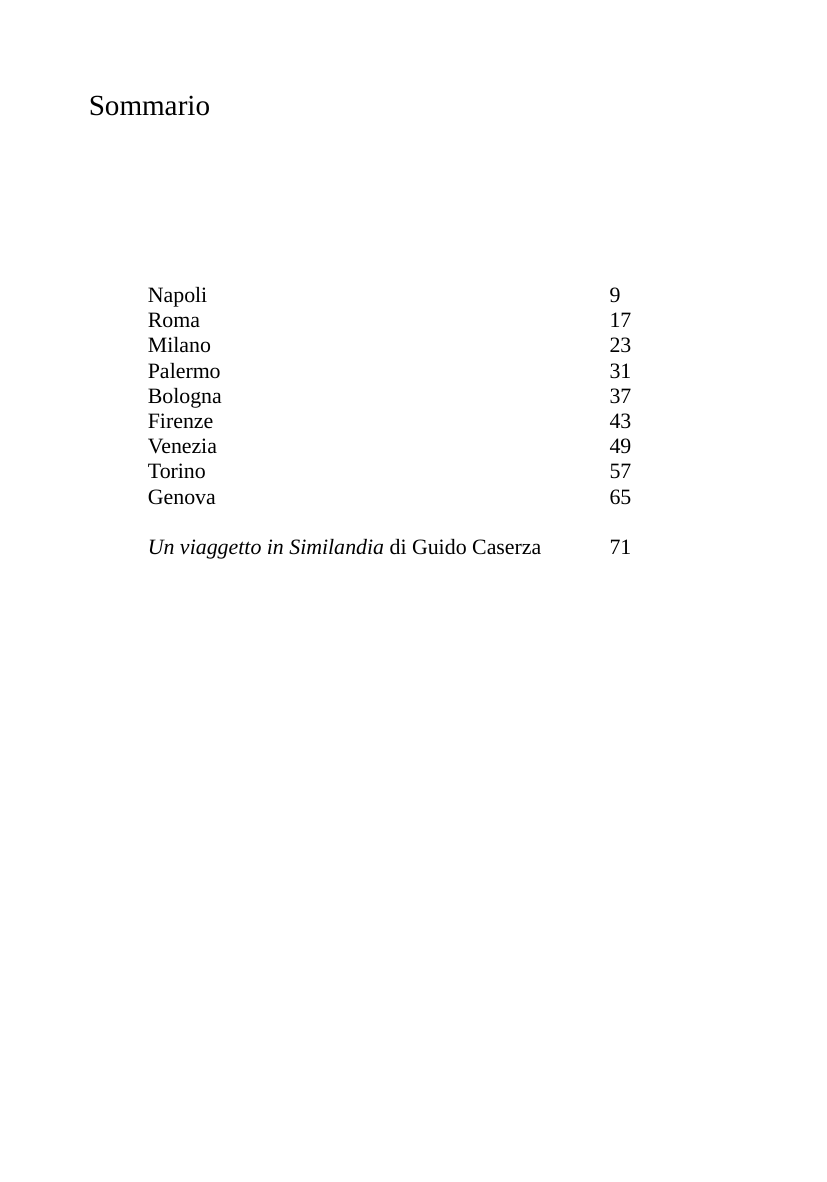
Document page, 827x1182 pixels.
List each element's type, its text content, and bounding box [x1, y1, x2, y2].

text Palermo 31 [88, 358, 738, 383]
text Un viaggetto in Similandia di Guido Caserza 71 [88, 534, 738, 559]
text Firenze 43 [88, 408, 738, 433]
text Milano 23 [88, 332, 738, 358]
text Bologna 37 [88, 383, 738, 408]
subtitle Sommario [88, 88, 738, 122]
text Genova 65 [88, 484, 738, 509]
text Napoli 9 [88, 282, 738, 307]
text Venezia 49 [88, 433, 738, 458]
text Roma 17 [88, 307, 738, 332]
text Torino 57 [88, 458, 738, 484]
